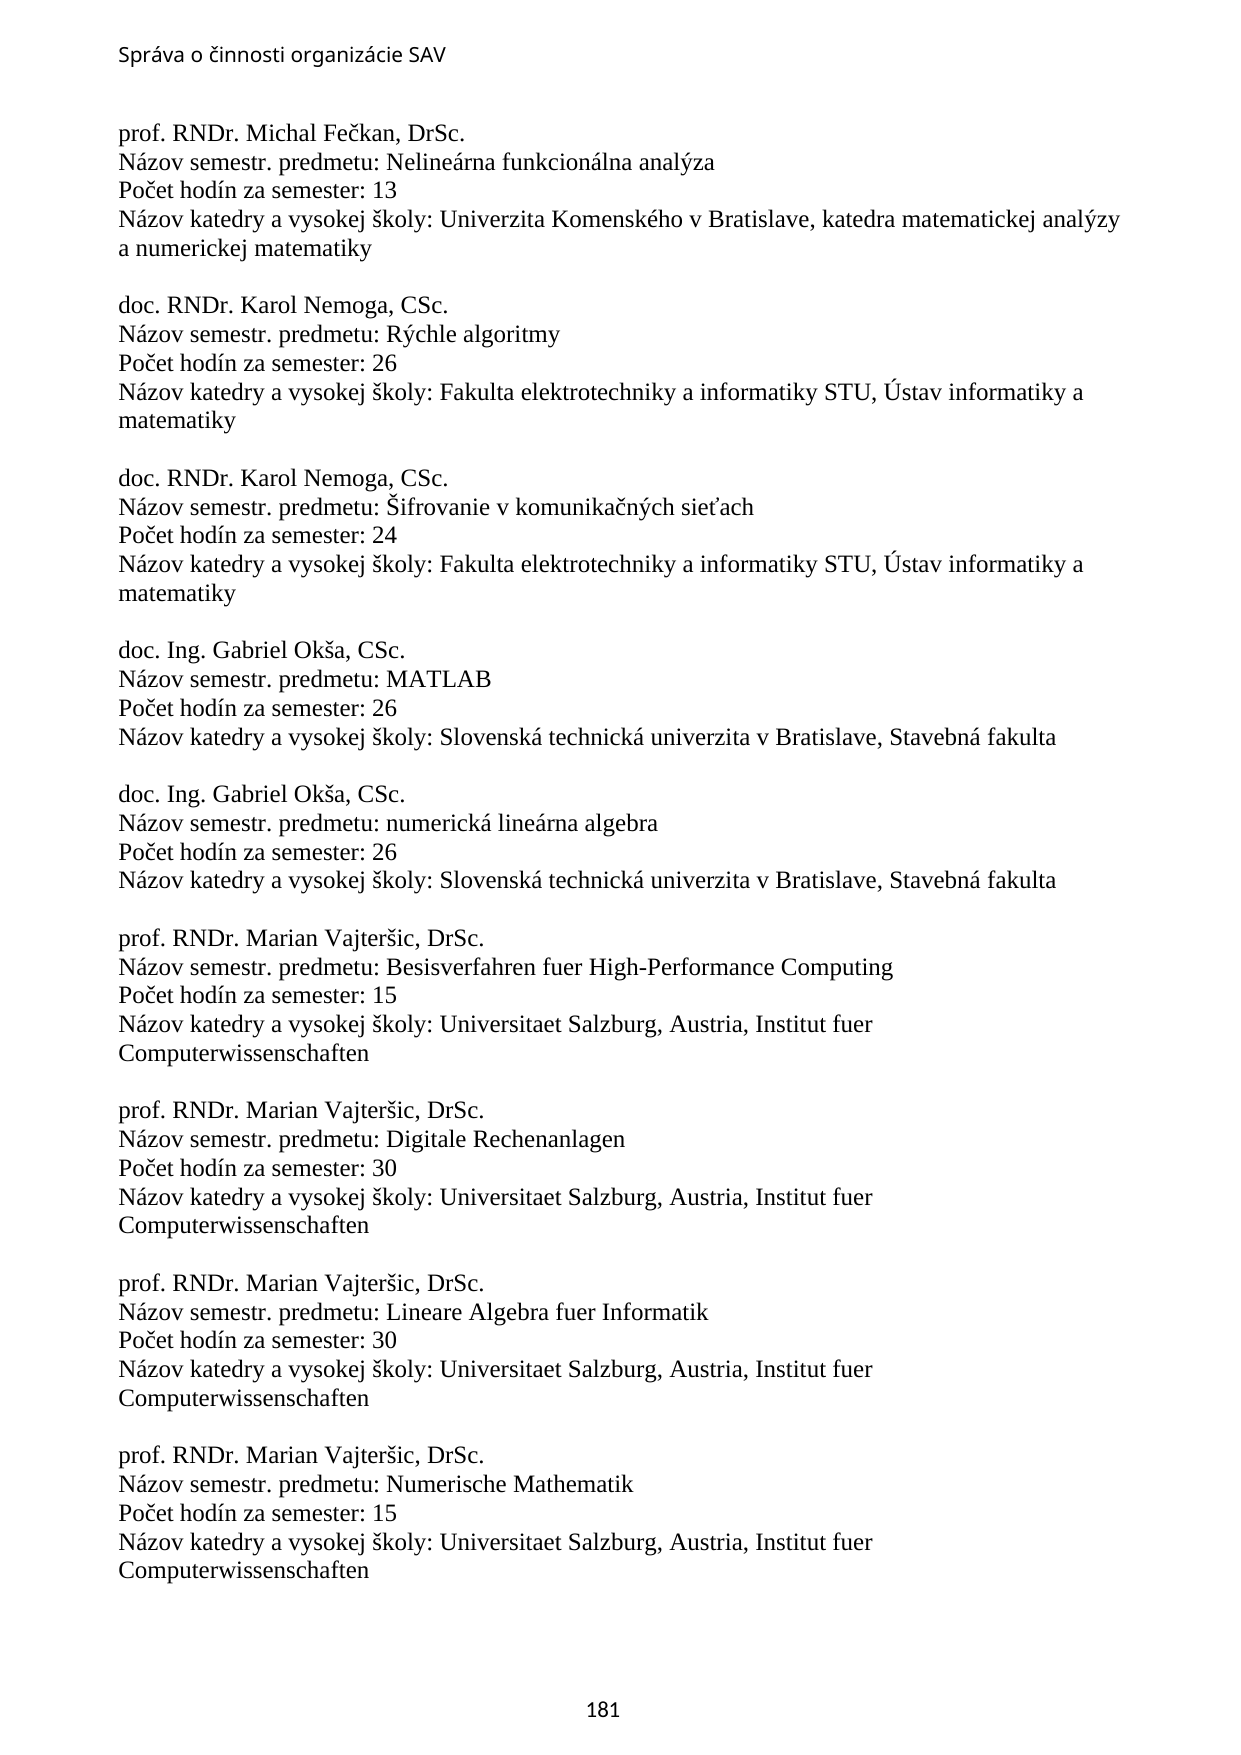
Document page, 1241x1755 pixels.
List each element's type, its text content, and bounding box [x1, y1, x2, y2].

text Počet hodín za semester: 30 [118, 1153, 1122, 1182]
text prof. RNDr. Marian Vajteršic, DrSc. [118, 1268, 1122, 1297]
text doc. Ing. Gabriel Okša, CSc. [118, 779, 1122, 808]
text Názov katedry a vysokej školy: Slovenská technická univerzita v Bratislave, Stavebná fakulta [118, 722, 1122, 779]
text Počet hodín za semester: 15 [118, 1498, 1122, 1527]
text prof. RNDr. Marian Vajteršic, DrSc. [118, 923, 1122, 952]
text Názov katedry a vysokej školy: Universitaet Salzburg, Austria, Institut fuer Computerwissenschaften [118, 1527, 1122, 1613]
text Počet hodín za semester: 26 [118, 837, 1122, 866]
text doc. Ing. Gabriel Okša, CSc. [118, 636, 1122, 664]
text Názov semestr. predmetu: Lineare Algebra fuer Informatik [118, 1297, 1122, 1326]
text Názov semestr. predmetu: Besisverfahren fuer High-Performance Computing [118, 952, 1122, 981]
text Názov semestr. predmetu: numerická lineárna algebra [118, 808, 1122, 837]
text Počet hodín za semester: 30 [118, 1326, 1122, 1354]
text Počet hodín za semester: 26 [118, 693, 1122, 722]
text Názov katedry a vysokej školy: Fakulta elektrotechniky a informatiky STU, Ústav informatiky a matematiky [118, 549, 1122, 636]
text Názov katedry a vysokej školy: Universitaet Salzburg, Austria, Institut fuer Computerwissenschaften [118, 1354, 1122, 1441]
text Názov katedry a vysokej školy: Univerzita Komenského v Bratislave, katedra matematickej analýzy a numerickej matematiky [118, 204, 1122, 291]
text Názov semestr. predmetu: MATLAB [118, 664, 1122, 693]
text Názov katedry a vysokej školy: Fakulta elektrotechniky a informatiky STU, Ústav informatiky a matematiky [118, 377, 1122, 463]
text doc. RNDr. Karol Nemoga, CSc. [118, 291, 1122, 319]
text Názov semestr. predmetu: Šifrovanie v komunikačných sieťach [118, 492, 1122, 521]
text Názov katedry a vysokej školy: Universitaet Salzburg, Austria, Institut fuer Computerwissenschaften [118, 1009, 1122, 1096]
text Názov katedry a vysokej školy: Slovenská technická univerzita v Bratislave, Stavebná fakulta [118, 866, 1122, 923]
text doc. RNDr. Karol Nemoga, CSc. [118, 463, 1122, 492]
text prof. RNDr. Marian Vajteršic, DrSc. [118, 1096, 1122, 1124]
text Názov katedry a vysokej školy: Universitaet Salzburg, Austria, Institut fuer Computerwissenschaften [118, 1182, 1122, 1268]
text prof. RNDr. Michal Fečkan, DrSc. [118, 118, 1122, 147]
text Názov semestr. predmetu: Rýchle algoritmy [118, 319, 1122, 348]
text Názov semestr. predmetu: Nelineárna funkcionálna analýza [118, 147, 1122, 176]
text Počet hodín za semester: 15 [118, 981, 1122, 1009]
text prof. RNDr. Marian Vajteršic, DrSc. [118, 1441, 1122, 1469]
text Počet hodín za semester: 13 [118, 176, 1122, 204]
text Počet hodín za semester: 24 [118, 521, 1122, 549]
text Názov semestr. predmetu: Digitale Rechenanlagen [118, 1124, 1122, 1153]
text Počet hodín za semester: 26 [118, 348, 1122, 377]
text Názov semestr. predmetu: Numerische Mathematik [118, 1469, 1122, 1498]
